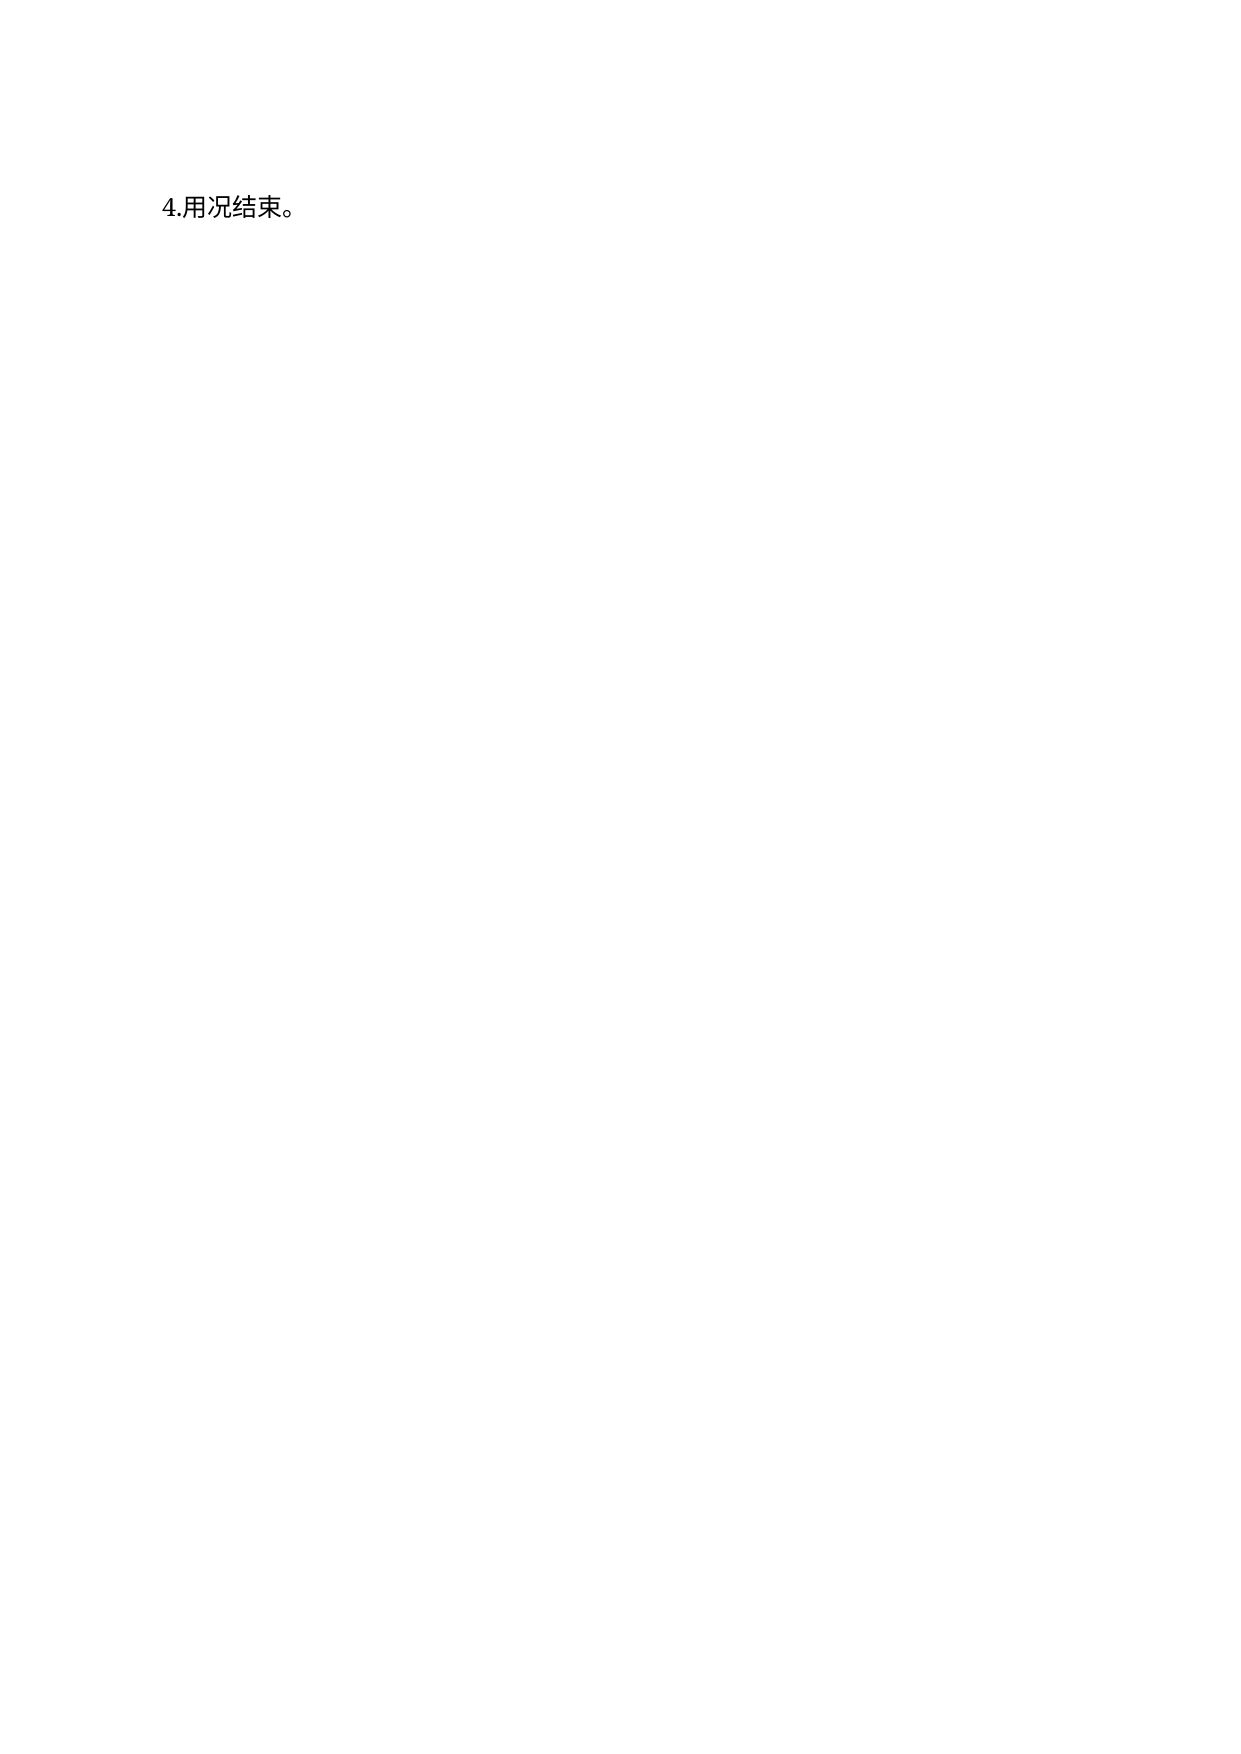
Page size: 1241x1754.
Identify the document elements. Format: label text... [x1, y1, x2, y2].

text 4.用况结束。 [118, 188, 1122, 224]
